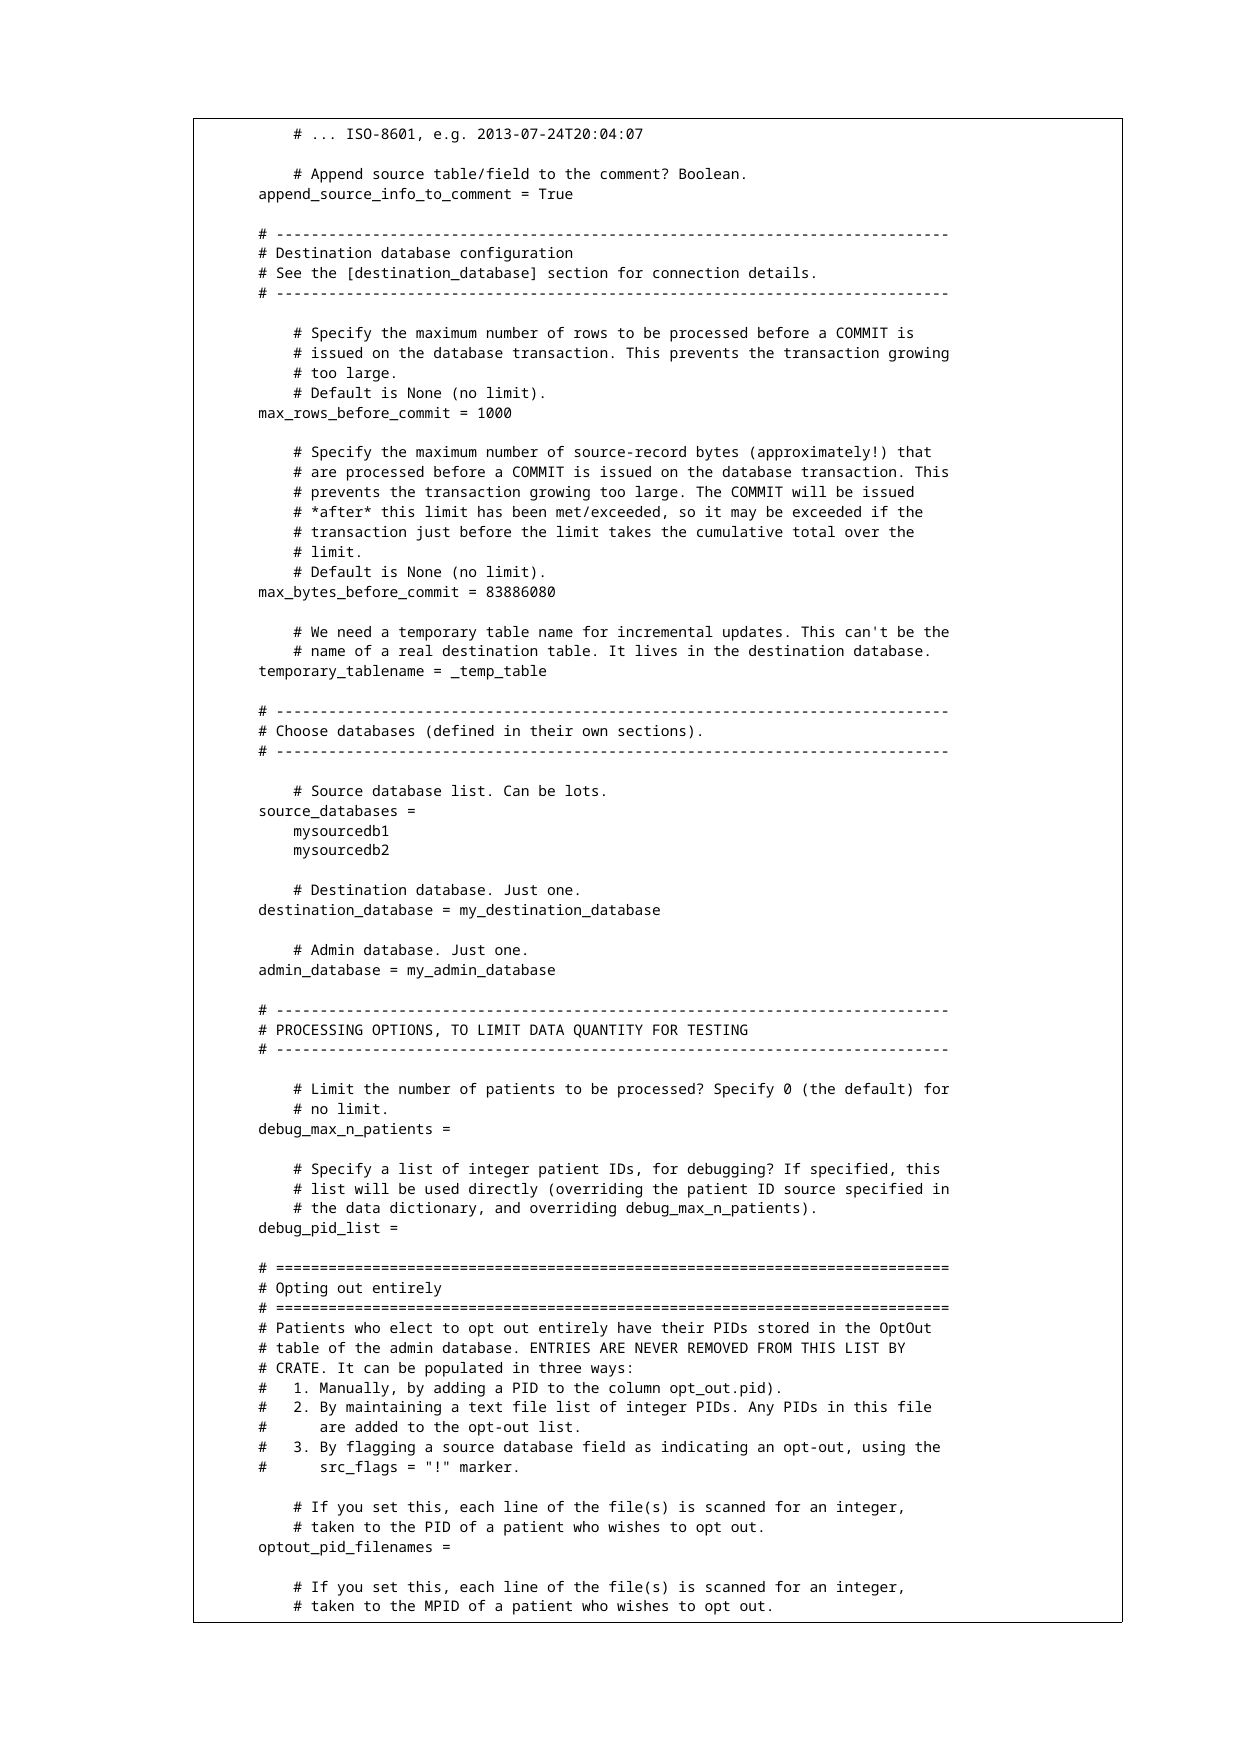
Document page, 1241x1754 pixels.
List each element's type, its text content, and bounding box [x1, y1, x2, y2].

table_header # ... ISO-8601, e.g. 2013-07-24T20:04:07 # Append source table/field to the comment? Boolean. append_source_info_to_comment = True # ----------------------------------------------------------------------------- # Destination database configuration # See the [destination_database] section for connection details. # ----------------------------------------------------------------------------- # Specify the maximum number of rows to be processed before a COMMIT is # issued on the database transaction. This prevents the transaction growing # too large. # Default is None (no limit). max_rows_before_commit = 1000 # Specify the maximum number of source-record bytes (approximately!) that # are processed before a COMMIT is issued on the database transaction. This # prevents the transaction growing too large. The COMMIT will be issued # *after* this limit has been met/exceeded, so it may be exceeded if the # transaction just before the limit takes the cumulative total over the # limit. # Default is None (no limit). max_bytes_before_commit = 83886080 # We need a temporary table name for incremental updates. This can't be the # name of a real destination table. It lives in the destination database. temporary_tablename = _temp_table # ----------------------------------------------------------------------------- # Choose databases (defined in their own sections). # ----------------------------------------------------------------------------- # Source database list. Can be lots. source_databases = mysourcedb1 mysourcedb2 # Destination database. Just one. destination_database = my_destination_database # Admin database. Just one. admin_database = my_admin_database # ----------------------------------------------------------------------------- # PROCESSING OPTIONS, TO LIMIT DATA QUANTITY FOR TESTING # ----------------------------------------------------------------------------- # Limit the number of patients to be processed? Specify 0 (the default) for # no limit. debug_max_n_patients = # Specify a list of integer patient IDs, for debugging? If specified, this # list will be used directly (overriding the patient ID source specified in # the data dictionary, and overriding debug_max_n_patients). debug_pid_list = # ============================================================================= # Opting out entirely # ============================================================================= # Patients who elect to opt out entirely have their PIDs stored in the OptOut # table of the admin database. ENTRIES ARE NEVER REMOVED FROM THIS LIST BY # CRATE. It can be populated in three ways: # 1. Manually, by adding a PID to the column opt_out.pid). # 2. By maintaining a text file list of integer PIDs. Any PIDs in this file # are added to the opt-out list. # 3. By flagging a source database field as indicating an opt-out, using the # src_flags = "!" marker. # If you set this, each line of the file(s) is scanned for an integer, # taken to the PID of a patient who wishes to opt out. optout_pid_filenames = # If you set this, each line of the file(s) is scanned for an integer, # taken to the MPID of a patient who wishes to opt out. [194, 119, 1122, 1622]
